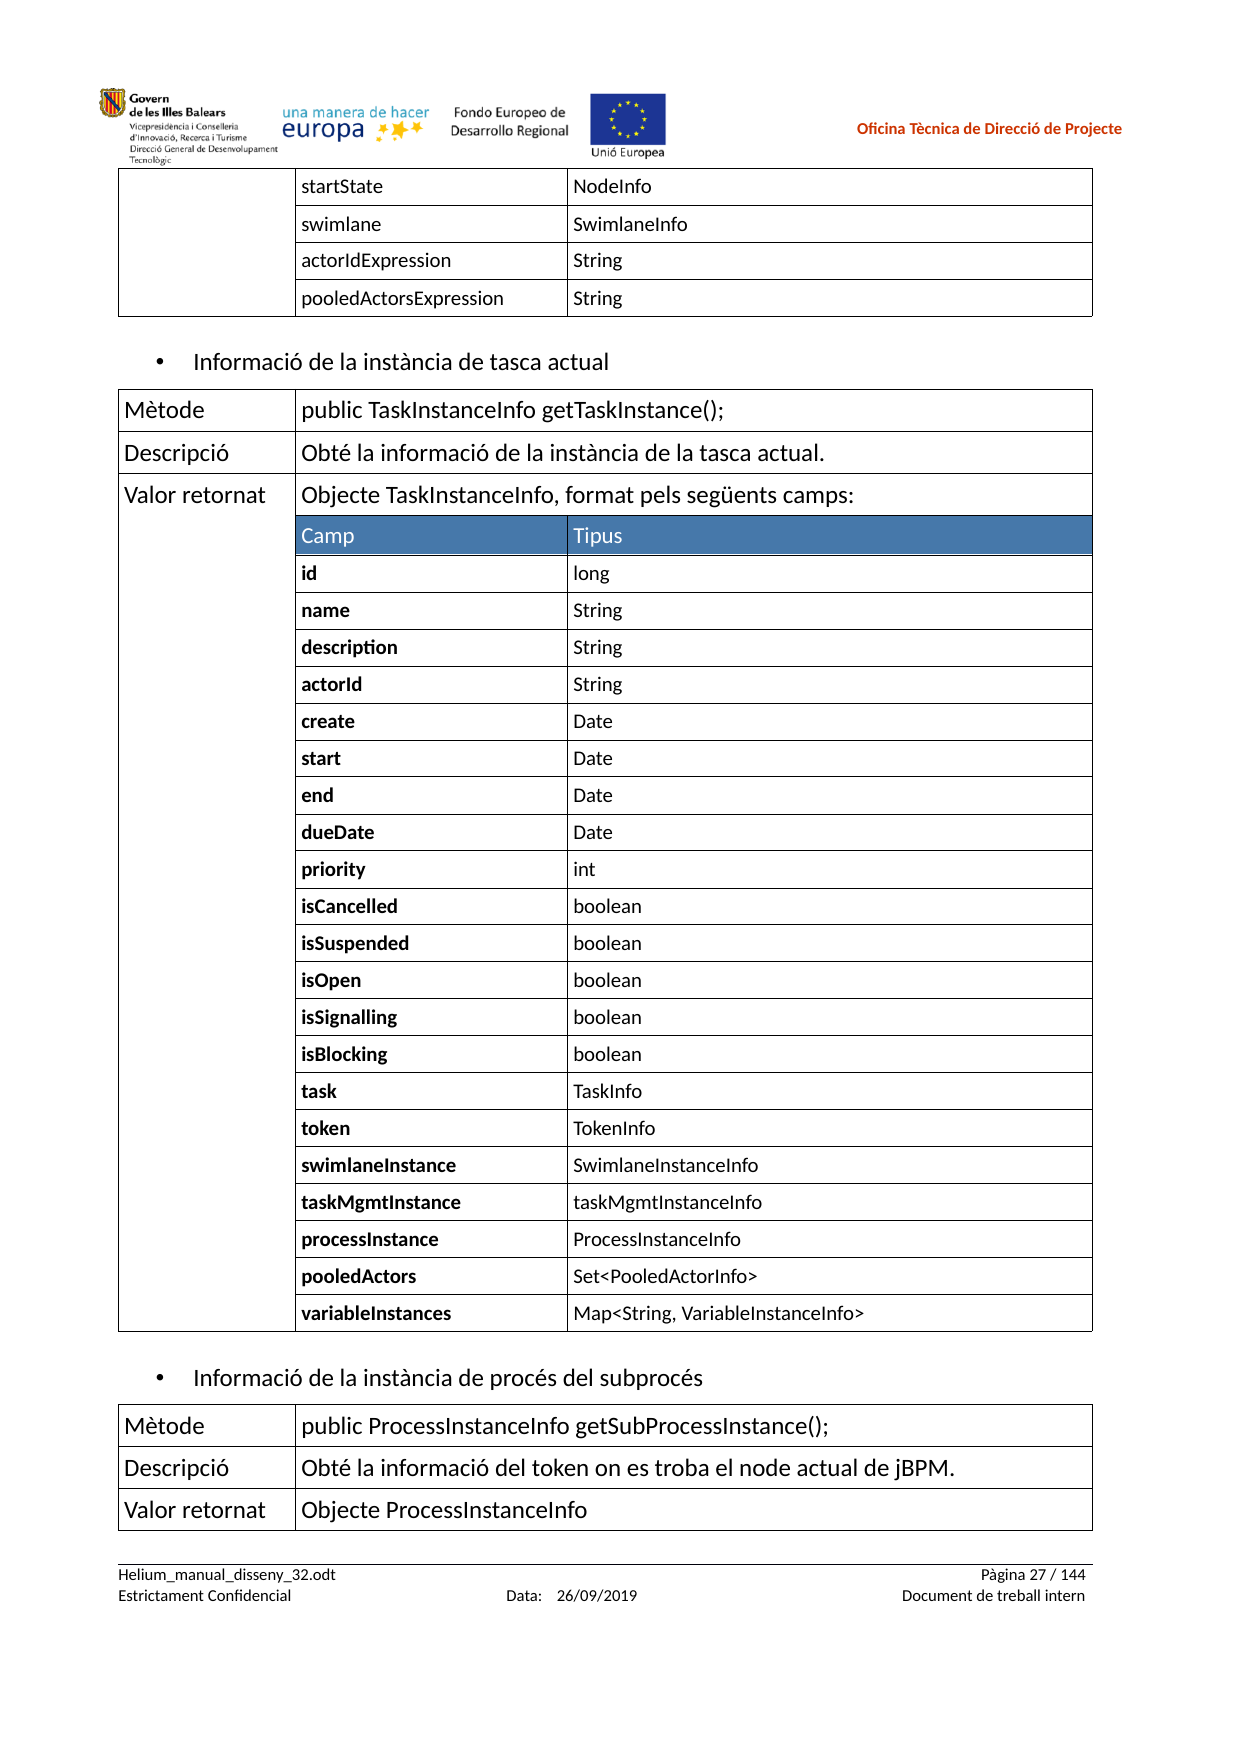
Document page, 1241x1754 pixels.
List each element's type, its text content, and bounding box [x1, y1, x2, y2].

table_cell id [296, 556, 567, 592]
table_cell String [568, 280, 1092, 316]
table_cell long [568, 556, 1092, 592]
table_cell actorId [296, 667, 567, 702]
table_cell taskMgmtInstance [296, 1184, 567, 1220]
table_cell startState [296, 169, 567, 205]
table_cell isSignalling [296, 999, 567, 1035]
list Informació de la instància de tasca actual [156, 346, 1122, 377]
table_cell boolean [568, 889, 1092, 924]
table_cell Obté la informació del token on es troba el node actual de jBPM. [296, 1447, 1092, 1488]
table_cell boolean [568, 925, 1092, 961]
table_cell String [568, 667, 1092, 702]
table_cell create [296, 704, 567, 739]
table_cell [119, 169, 295, 316]
table_cell boolean [568, 999, 1092, 1035]
table_cell Objecte TaskInstanceInfo, format pels següents camps: [296, 474, 1092, 515]
table_cell pooledActors [296, 1258, 567, 1294]
table_cell description [296, 630, 567, 666]
table_cell String [568, 593, 1092, 628]
table_header Mètode [119, 390, 295, 431]
table_cell SwimlaneInfo [568, 206, 1092, 242]
table_cell end [296, 777, 567, 813]
table_cell pooledActorsExpression [296, 280, 567, 316]
table_cell token [296, 1110, 567, 1146]
table_cell String [568, 243, 1092, 279]
table_cell boolean [568, 1036, 1092, 1072]
table_cell dueDate [296, 815, 567, 850]
table_cell Descripció [119, 432, 295, 473]
table_cell SwimlaneInstanceInfo [568, 1147, 1092, 1183]
table_cell Camp [296, 516, 567, 554]
list Informació de la instància de procés del subprocés [156, 1362, 1122, 1392]
table_cell name [296, 593, 567, 628]
table_cell task [296, 1073, 567, 1109]
table_header Mètode [119, 1405, 295, 1446]
table_cell ProcessInstanceInfo [568, 1221, 1092, 1257]
table_cell TokenInfo [568, 1110, 1092, 1146]
table_cell isOpen [296, 962, 567, 998]
table_cell processInstance [296, 1221, 567, 1257]
table_cell int [568, 851, 1092, 887]
table_cell priority [296, 851, 567, 887]
table_header public TaskInstanceInfo getTaskInstance(); [296, 390, 1092, 431]
table_cell Valor retornat [119, 474, 295, 1331]
table_cell Date [568, 704, 1092, 739]
picture [99, 87, 668, 166]
table_cell isBlocking [296, 1036, 567, 1072]
table_cell Objecte ProcessInstanceInfo [296, 1489, 1092, 1530]
table_cell TaskInfo [568, 1073, 1092, 1109]
table_cell isSuspended [296, 925, 567, 961]
table_cell Tipus [568, 516, 1092, 554]
table_cell Date [568, 741, 1092, 776]
table_cell NodeInfo [568, 169, 1092, 205]
table_cell boolean [568, 962, 1092, 998]
table_cell Map<String, VariableInstanceInfo> [568, 1295, 1092, 1331]
table_cell Date [568, 777, 1092, 813]
table_cell actorIdExpression [296, 243, 567, 279]
table_cell taskMgmtInstanceInfo [568, 1184, 1092, 1220]
table_cell Descripció [119, 1447, 295, 1488]
table_cell swimlane [296, 206, 567, 242]
table_cell Valor retornat [119, 1489, 295, 1530]
table_cell Date [568, 815, 1092, 850]
table_cell String [568, 630, 1092, 666]
table_cell start [296, 741, 567, 776]
table_cell variableInstances [296, 1295, 567, 1331]
table_cell swimlaneInstance [296, 1147, 567, 1183]
table_cell isCancelled [296, 889, 567, 924]
table_header public ProcessInstanceInfo getSubProcessInstance(); [296, 1405, 1092, 1446]
table_cell Obté la informació de la instància de la tasca actual. [296, 432, 1092, 473]
table_cell Set<PooledActorInfo> [568, 1258, 1092, 1294]
